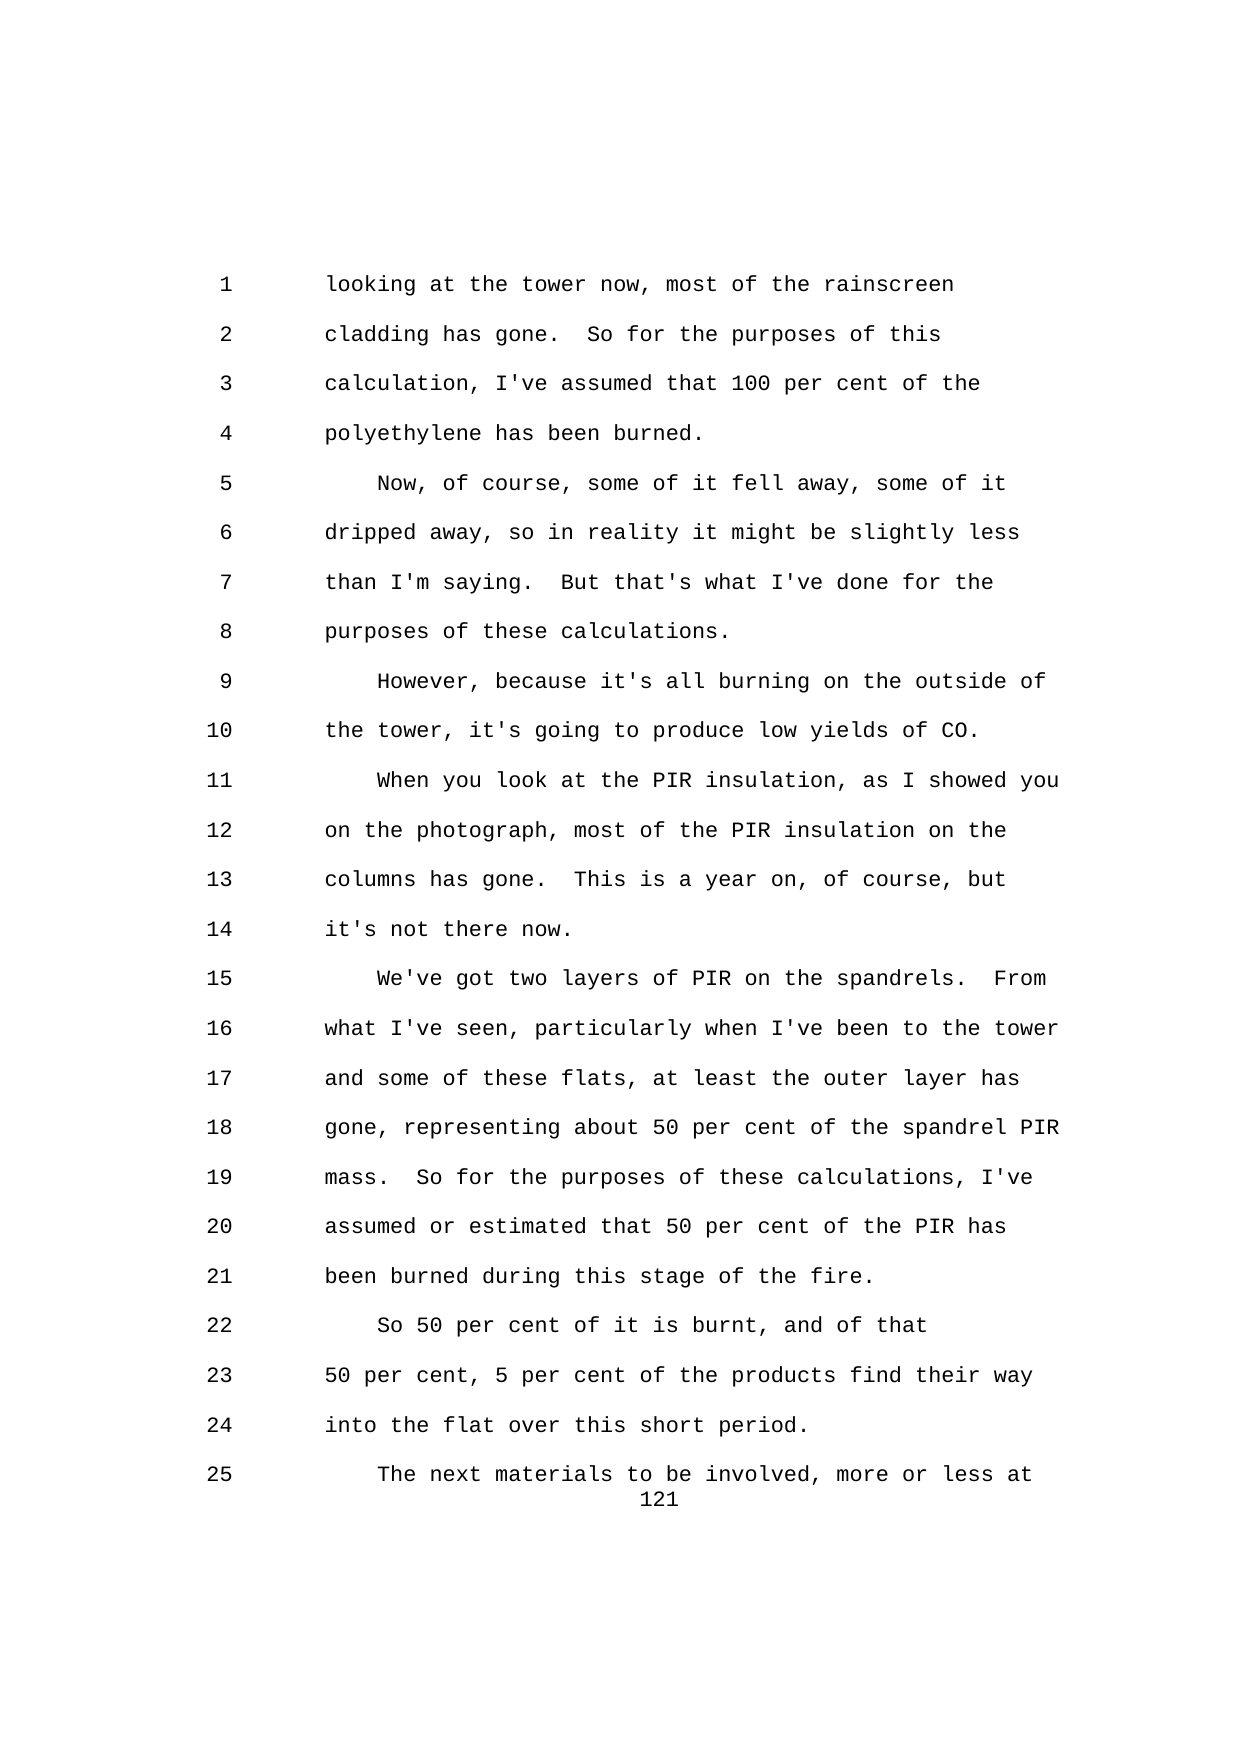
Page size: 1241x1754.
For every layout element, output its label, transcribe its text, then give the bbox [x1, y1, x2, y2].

text 20 assumed or estimated that 50 per cent of the PIR has [75, 1215, 1165, 1240]
text 7 than I'm saying. But that's what I've done for the [75, 571, 1165, 596]
text 6 dripped away, so in reality it might be slightly less [75, 521, 1165, 546]
text 12 on the photograph, most of the PIR insulation on the [75, 819, 1165, 843]
text 3 calculation, I've assumed that 100 per cent of the [75, 372, 1165, 397]
text 13 columns has gone. This is a year on, of course, but [75, 868, 1165, 893]
text 1 looking at the tower now, most of the rainscreen [75, 273, 1165, 298]
text 2 cladding has gone. So for the purposes of this [75, 323, 1165, 348]
text 19 mass. So for the purposes of these calculations, I've [75, 1166, 1165, 1191]
text 9 However, because it's all burning on the outside of [75, 670, 1165, 695]
text 5 Now, of course, some of it fell away, some of it [75, 472, 1165, 496]
text 16 what I've seen, particularly when I've been to the tower [75, 1017, 1165, 1042]
text 18 gone, representing about 50 per cent of the spandrel PIR [75, 1116, 1165, 1141]
text 24 into the flat over this short period. [75, 1414, 1165, 1438]
text 15 We've got two layers of PIR on the spandrels. From [75, 967, 1165, 992]
text 8 purposes of these calculations. [75, 620, 1165, 645]
text 21 been burned during this stage of the fire. [75, 1265, 1165, 1290]
text 14 it's not there now. [75, 918, 1165, 943]
text 22 So 50 per cent of it is burnt, and of that [75, 1314, 1165, 1339]
text 121 [75, 1488, 1165, 1513]
text 25 The next materials to be involved, more or less at [75, 1463, 1165, 1488]
text 10 the tower, it's going to produce low yields of CO. [75, 719, 1165, 744]
text 23 50 per cent, 5 per cent of the products find their way [75, 1364, 1165, 1389]
text 11 When you look at the PIR insulation, as I showed you [75, 769, 1165, 794]
text 17 and some of these flats, at least the outer layer has [75, 1067, 1165, 1091]
text 4 polyethylene has been burned. [75, 422, 1165, 447]
